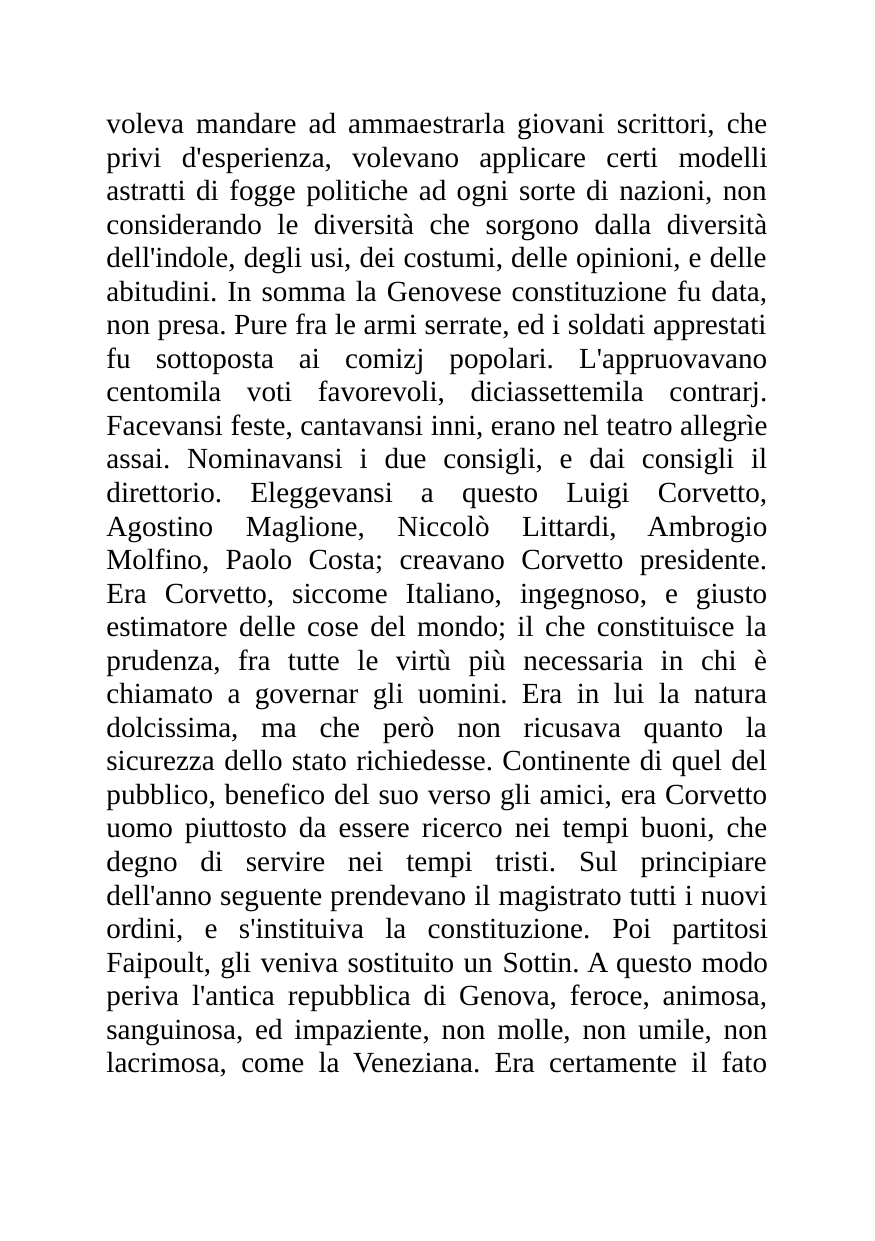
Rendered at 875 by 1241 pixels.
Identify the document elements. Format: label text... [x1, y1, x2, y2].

text voleva mandare ad ammaestrarla giovani scrittori, che privi d'esperienza, volevano applicare certi modelli astratti di fogge politiche ad ogni sorte di nazioni, non considerando le diversità che sorgono dalla diversità dell'indole, degli usi, dei costumi, delle opinioni, e delle abitudini. In somma la Genovese constituzione fu data, non presa. Pure fra le armi serrate, ed i soldati apprestati fu sottoposta ai comizj popolari. L'appruovavano centomila voti favorevoli, diciassettemila contrarj. Facevansi feste, cantavansi inni, erano nel teatro allegrìe assai. Nominavansi i due consigli, e dai consigli il direttorio. Eleggevansi a questo Luigi Corvetto, Agostino Maglione, Niccolò Littardi, Ambrogio Molfino, Paolo Costa; creavano Corvetto presidente. Era Corvetto, siccome Italiano, ingegnoso, e giusto estimatore delle cose del mondo; il che constituisce la prudenza, fra tutte le virtù più necessaria in chi è chiamato a governar gli uomini. Era in lui la natura dolcissima, ma che però non ricusava quanto la sicurezza dello stato richiedesse. Continente di quel del pubblico, benefico del suo verso gli amici, era Corvetto uomo piuttosto da essere ricerco nei tempi buoni, che degno di servire nei tempi tristi. Sul principiare dell'anno seguente prendevano il magistrato tutti i nuovi ordini, e s'instituiva la constituzione. Poi partitosi Faipoult, gli veniva sostituito un Sottin. A questo modo periva l'antica repubblica di Genova, feroce, animosa, sanguinosa, ed impaziente, non molle, non umile, non lacrimosa, come la Veneziana. Era certamente il fato [106, 106, 768, 1079]
